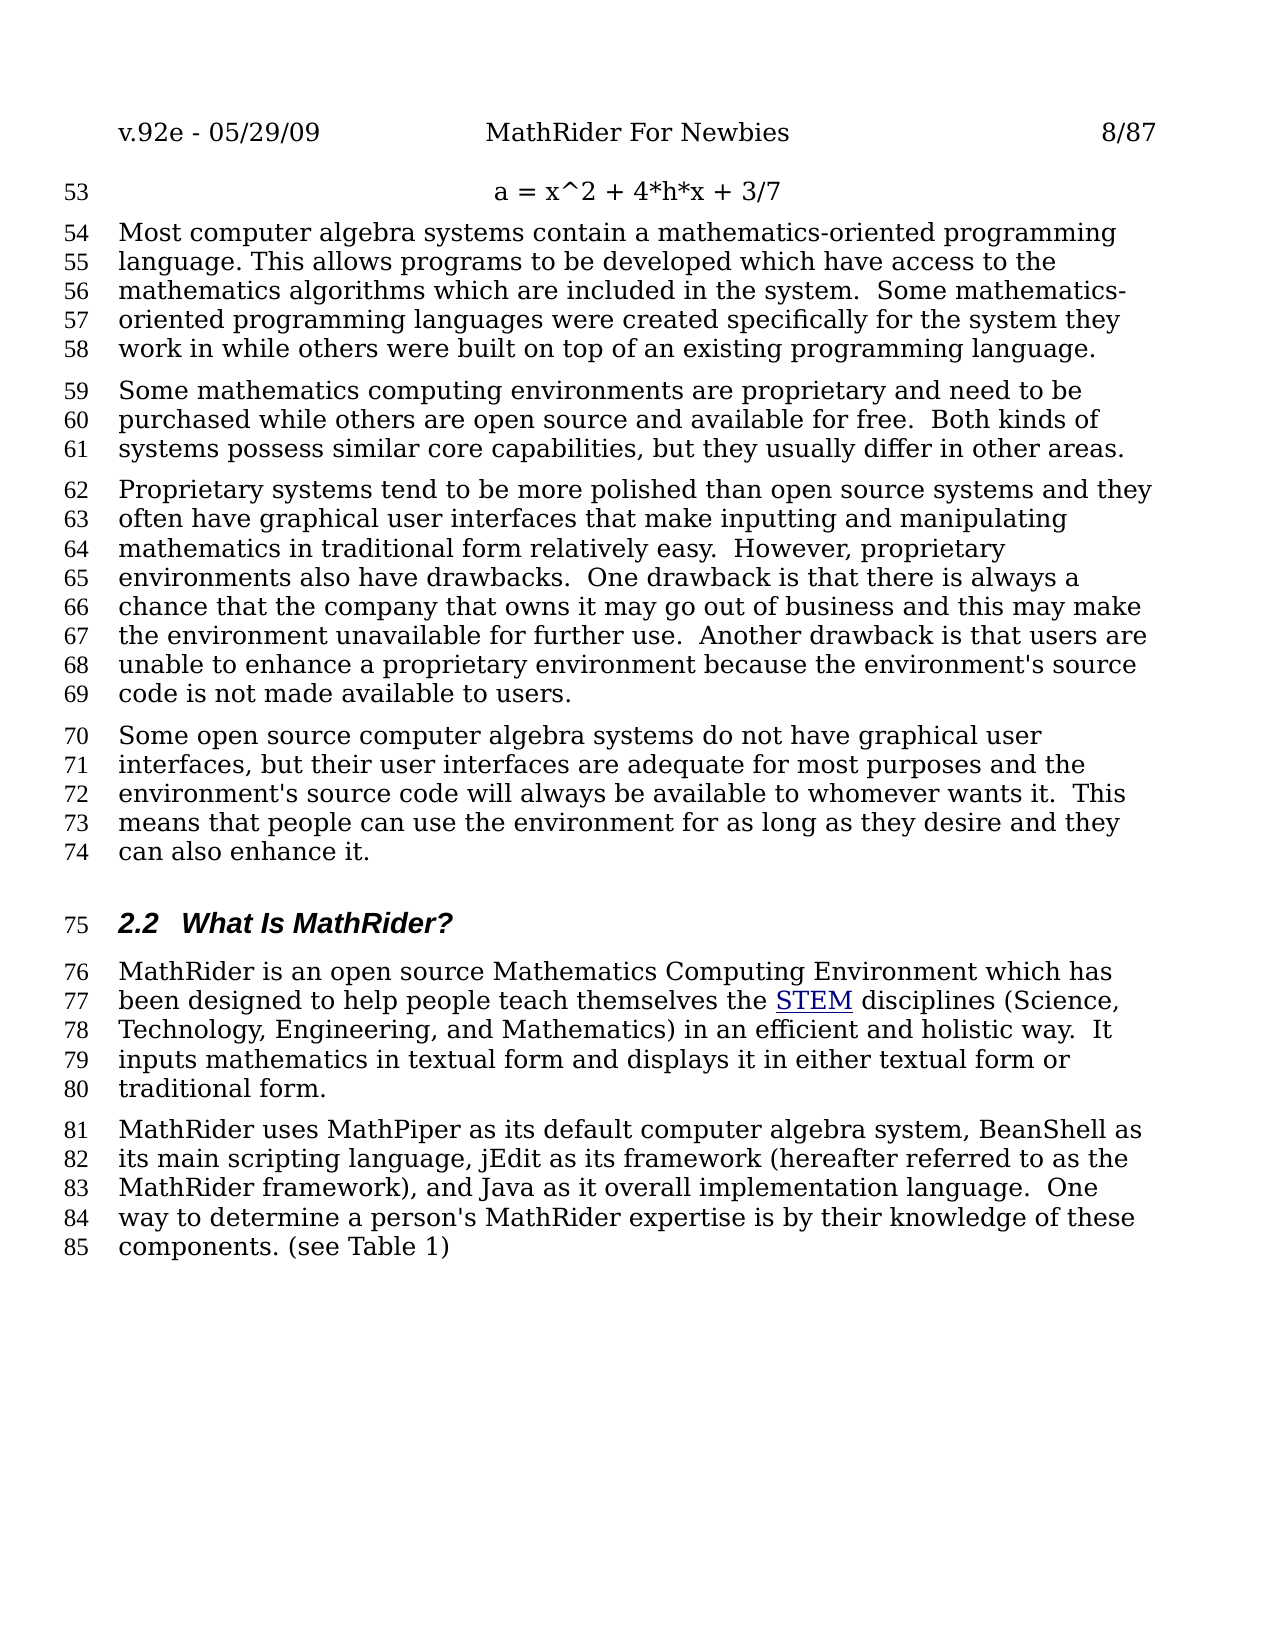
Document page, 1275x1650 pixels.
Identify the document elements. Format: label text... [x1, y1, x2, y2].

subtitle What Is MathRider? [118, 906, 1157, 939]
text MathRider uses MathPiper as its default computer algebra system, BeanShell as its main scripting language, jEdit as its framework (hereafter referred to as the MathRider framework), and Java as it overall implementation language. One way to determine a person's MathRider expertise is by their knowledge of these components. (see Table 1) [118, 1115, 1157, 1261]
text Proprietary systems tend to be more polished than open source systems and they often have graphical user interfaces that make inputting and manipulating mathematics in traditional form relatively easy. However, proprietary environments also have drawbacks. One drawback is that there is always a chance that the company that owns it may go out of business and this may make the environment unavailable for further use. Another drawback is that users are unable to enhance a proprietary environment because the environment's source code is not made available to users. [118, 476, 1157, 709]
text Some open source computer algebra systems do not have graphical user interfaces, but their user interfaces are adequate for most purposes and the environment's source code will always be available to whomever wants it. This means that people can use the environment for as long as they desire and they can also enhance it. [118, 721, 1157, 867]
text a = x^2 + 4*h*x + 3/7 [118, 177, 1157, 206]
text Some mathematics computing environments are proprietary and need to be purchased while others are open source and available for free. Both kinds of systems possess similar core capabilities, but they usually differ in other areas. [118, 376, 1157, 463]
text MathRider is an open source Mathematics Computing Environment which has been designed to help people teach themselves the STEM disciplines (Science, Technology, Engineering, and Mathematics) in an efficient and holistic way. It inputs mathematics in textual form and displays it in either textual form or traditional form. [118, 957, 1157, 1103]
text Most computer algebra systems contain a mathematics-oriented programming language. This allows programs to be developed which have access to the mathematics algorithms which are included in the system. Some mathematics-oriented programming languages were created specifically for the system they work in while others were built on top of an existing programming language. [118, 218, 1157, 364]
